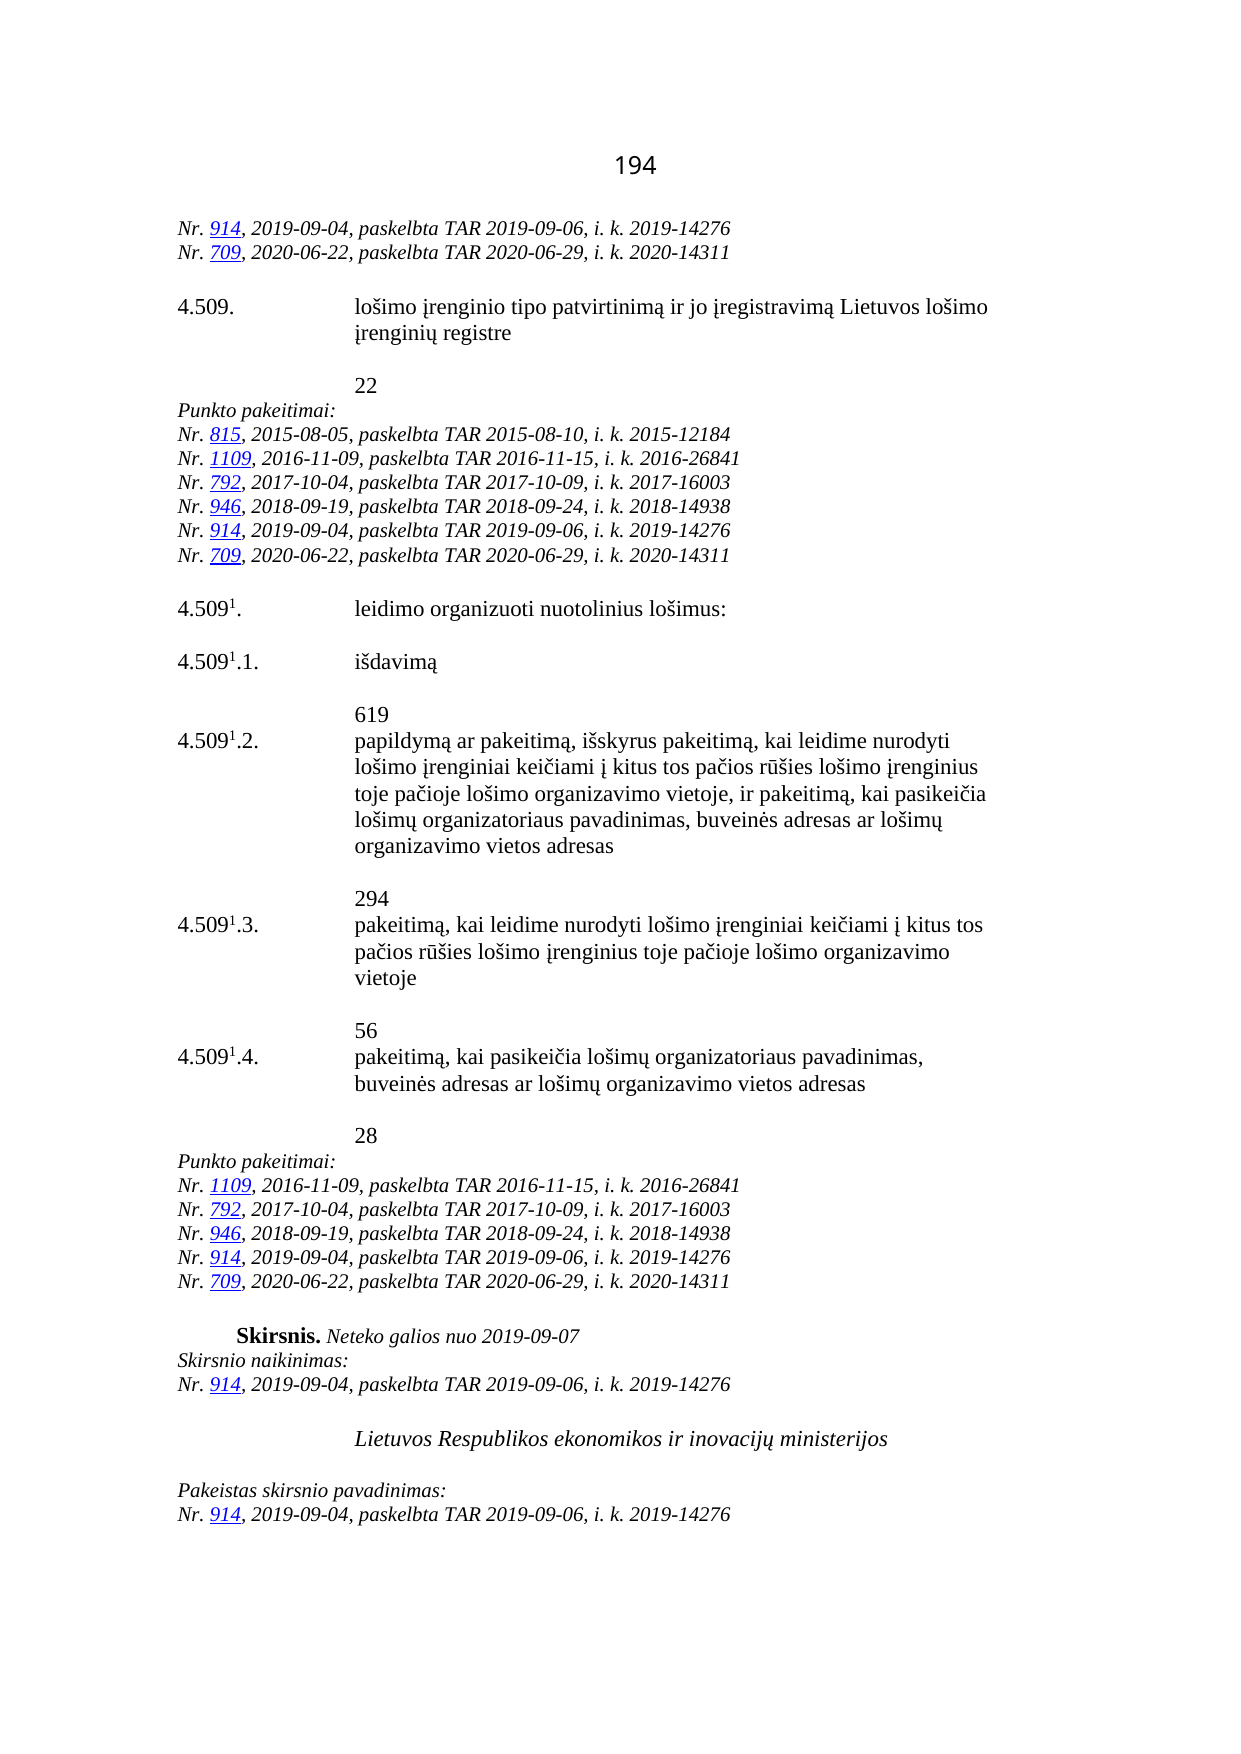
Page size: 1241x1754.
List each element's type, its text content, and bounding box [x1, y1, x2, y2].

text Nr. 1109, 2016-11-09, paskelbta TAR 2016-11-15, i. k. 2016-26841 [177, 446, 1093, 470]
text Lietuvos Respublikos ekonomikos ir inovacijų ministerijos [354, 1425, 945, 1478]
text 4.509. lošimo įrenginio tipo patvirtinimą ir jo įregistravimą Lietuvos lošimo įrenginių registre 22 [177, 293, 1004, 398]
text 4.5091. leidimo organizuoti nuotolinius lošimus: [177, 595, 1004, 648]
text Pakeistas skirsnio pavadinimas: [177, 1478, 1093, 1502]
text Nr. 709, 2020-06-22, paskelbta TAR 2020-06-29, i. k. 2020-14311 [177, 240, 1093, 264]
text Skirsnio naikinimas: [177, 1348, 1093, 1372]
text Nr. 914, 2019-09-04, paskelbta TAR 2019-09-06, i. k. 2019-14276 [177, 1245, 1093, 1269]
text Nr. 946, 2018-09-19, paskelbta TAR 2018-09-24, i. k. 2018-14938 [177, 1221, 1093, 1245]
text Nr. 792, 2017-10-04, paskelbta TAR 2017-10-09, i. k. 2017-16003 [177, 1197, 1093, 1221]
text Punkto pakeitimai: [177, 1149, 1093, 1173]
text Nr. 815, 2015-08-05, paskelbta TAR 2015-08-10, i. k. 2015-12184 [177, 422, 1093, 446]
text Nr. 946, 2018-09-19, paskelbta TAR 2018-09-24, i. k. 2018-14938 [177, 494, 1093, 518]
text Nr. 914, 2019-09-04, paskelbta TAR 2019-09-06, i. k. 2019-14276 [177, 216, 1093, 240]
text Nr. 1109, 2016-11-09, paskelbta TAR 2016-11-15, i. k. 2016-26841 [177, 1173, 1093, 1197]
text Nr. 709, 2020-06-22, paskelbta TAR 2020-06-29, i. k. 2020-14311 [177, 1269, 1093, 1293]
text 4.5091.3. pakeitimą, kai leidime nurodyti lošimo įrenginiai keičiami į kitus tos pačios rūšies lošimo įrenginius toje pačioje lošimo organizavimo vietoje 56 [177, 912, 1004, 1043]
text Punkto pakeitimai: [177, 398, 1093, 422]
text 4.5091.4. pakeitimą, kai pasikeičia lošimų organizatoriaus pavadinimas, buveinės adresas ar lošimų organizavimo vietos adresas 28 [177, 1043, 1004, 1149]
text Skirsnis. Neteko galios nuo 2019-09-07 [177, 1322, 1093, 1348]
text Nr. 709, 2020-06-22, paskelbta TAR 2020-06-29, i. k. 2020-14311 [177, 542, 1093, 567]
text Nr. 914, 2019-09-04, paskelbta TAR 2019-09-06, i. k. 2019-14276 [177, 1502, 1093, 1526]
text Nr. 914, 2019-09-04, paskelbta TAR 2019-09-06, i. k. 2019-14276 [177, 1372, 1093, 1396]
text Nr. 914, 2019-09-04, paskelbta TAR 2019-09-06, i. k. 2019-14276 [177, 518, 1093, 542]
text Nr. 792, 2017-10-04, paskelbta TAR 2017-10-09, i. k. 2017-16003 [177, 470, 1093, 494]
text 4.5091.2. papildymą ar pakeitimą, išskyrus pakeitimą, kai leidime nurodyti lošimo įrenginiai keičiami į kitus tos pačios rūšies lošimo įrenginius toje pačioje lošimo organizavimo vietoje, ir pakeitimą, kai pasikeičia lošimų organizatoriaus pavadinimas, buveinės adresas ar lošimų organizavimo vietos adresas 294 [177, 727, 1004, 912]
text 4.5091.1. išdavimą 619 [177, 648, 1004, 727]
